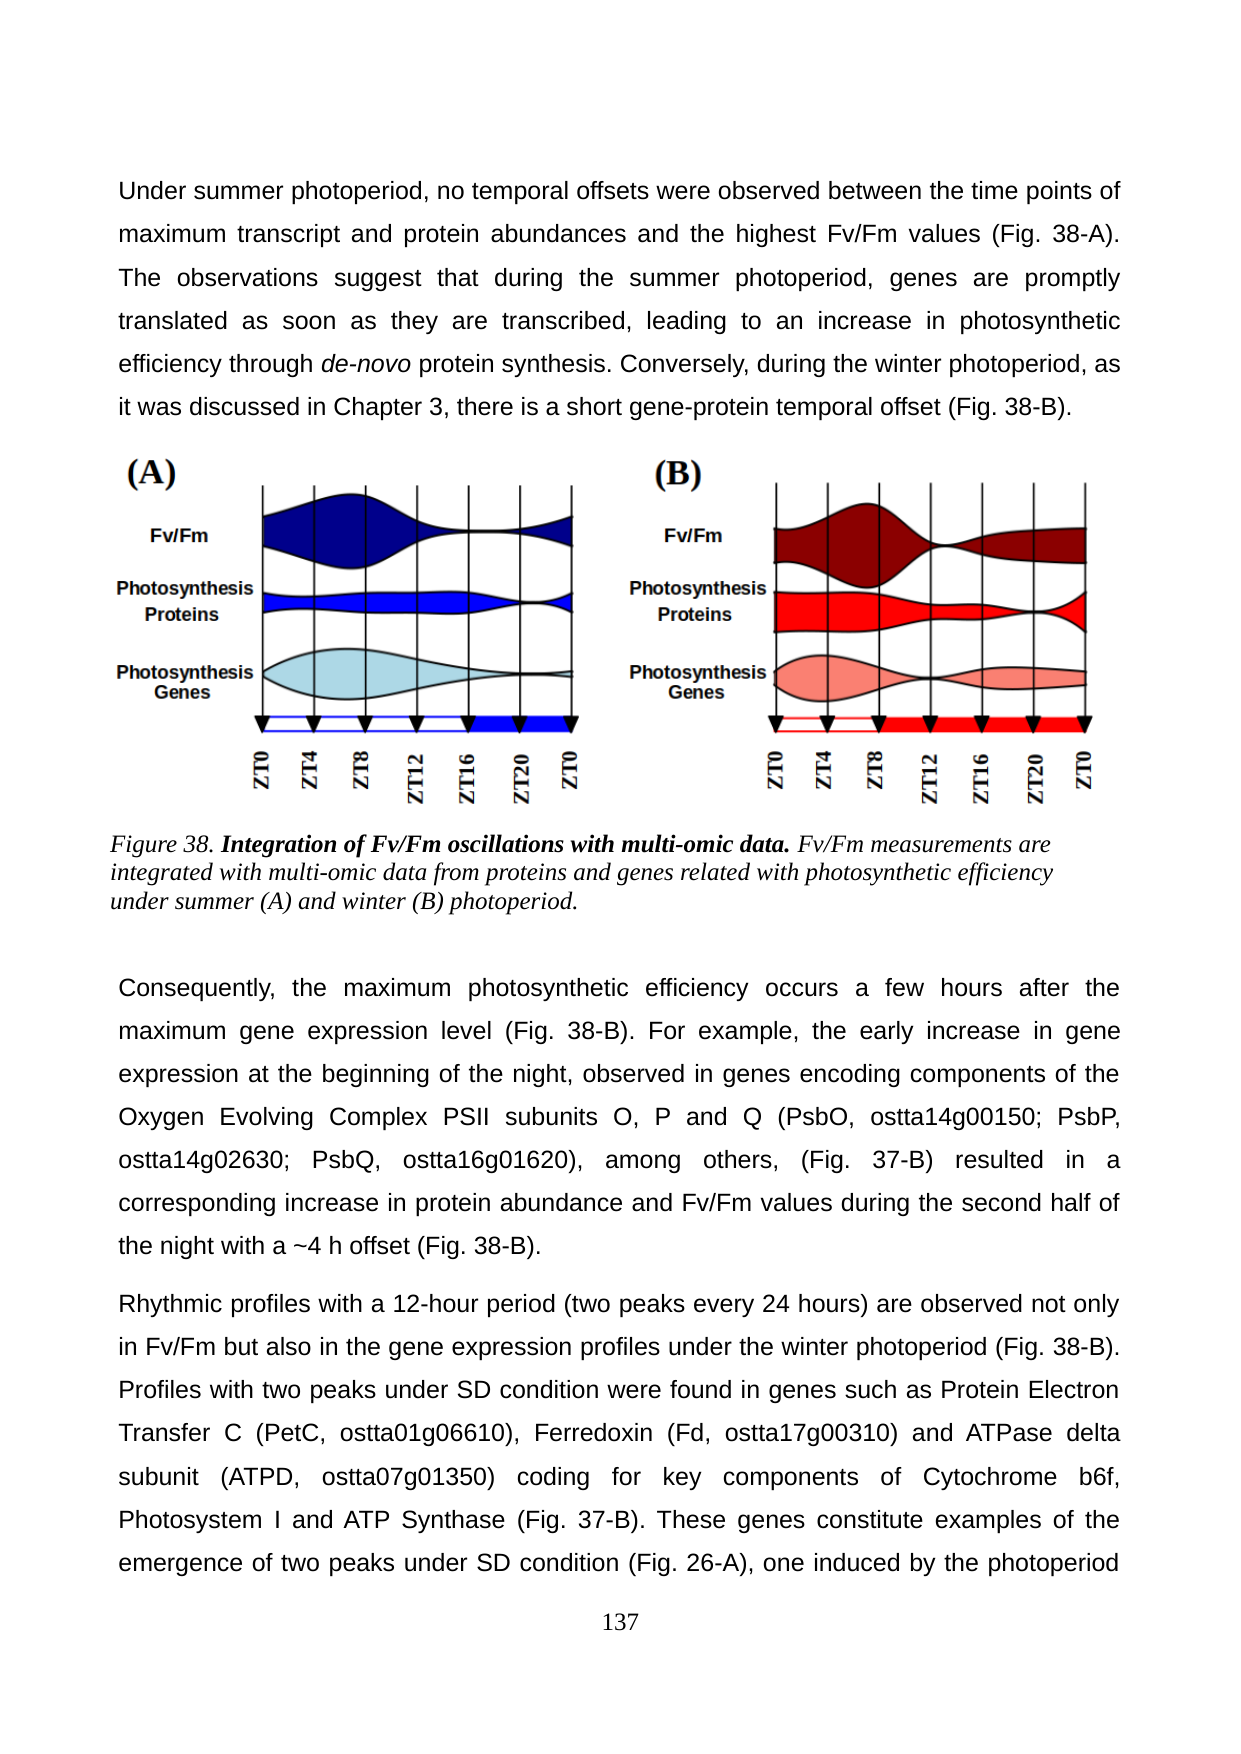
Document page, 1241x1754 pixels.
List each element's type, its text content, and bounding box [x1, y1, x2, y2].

text Rhythmic profiles with a 12-hour period (two peaks every 24 hours) are observed not only in Fv/Fm but also in the gene expression profiles under the winter photoperiod (Fig. 38-B). Profiles with two peaks under SD condition were found in genes such as Protein Electron Transfer C (PetC, ostta01g06610), Ferredoxin (Fd, ostta17g00310) and ATPase delta subunit (ATPD, ostta07g01350) coding for key components of Cytochrome b6f, Photosystem I and ATP Synthase (Fig. 37-B). These genes constitute examples of the emergence of two peaks under SD condition (Fig. 26-A), one induced by the photoperiod [118, 1289, 1122, 1577]
text Consequently, the maximum photosynthetic efficiency occurs a few hours after the maximum gene expression level (Fig. 38-B). For example, the early increase in gene expression at the beginning of the night, observed in genes encoding components of the Oxygen Evolving Complex PSII subunits O, P and Q (PsbO, ostta14g00150; PsbP, ostta14g02630; PsbQ, ostta16g01620), among others, (Fig. 37-B) resulted in a corresponding increase in protein abundance and Fv/Fm values during the second half of the night with a ~4 h offset (Fig. 38-B). [118, 973, 1122, 1260]
text Under summer photoperiod, no temporal offsets were observed between the time points of maximum transcript and protein abundances and the highest Fv/Fm values (Fig. 38-A). The observations suggest that during the summer photoperiod, genes are promptly translated as soon as they are transcribed, leading to an increase in photosynthetic efficiency through de-novo protein synthesis. Conversely, during the winter photoperiod, as it was discussed in Chapter 3, there is a short gene-protein temporal offset (Fig. 38-B). [118, 176, 1122, 421]
picture [110, 435, 1114, 829]
text Figure 38. Integration of Fv/Fm oscillations with multi-omic data. Fv/Fm measurements are integrated with multi-omic data from proteins and genes related with photosynthetic efficiency under summer (A) and winter (B) photoperiod. [110, 829, 1114, 915]
